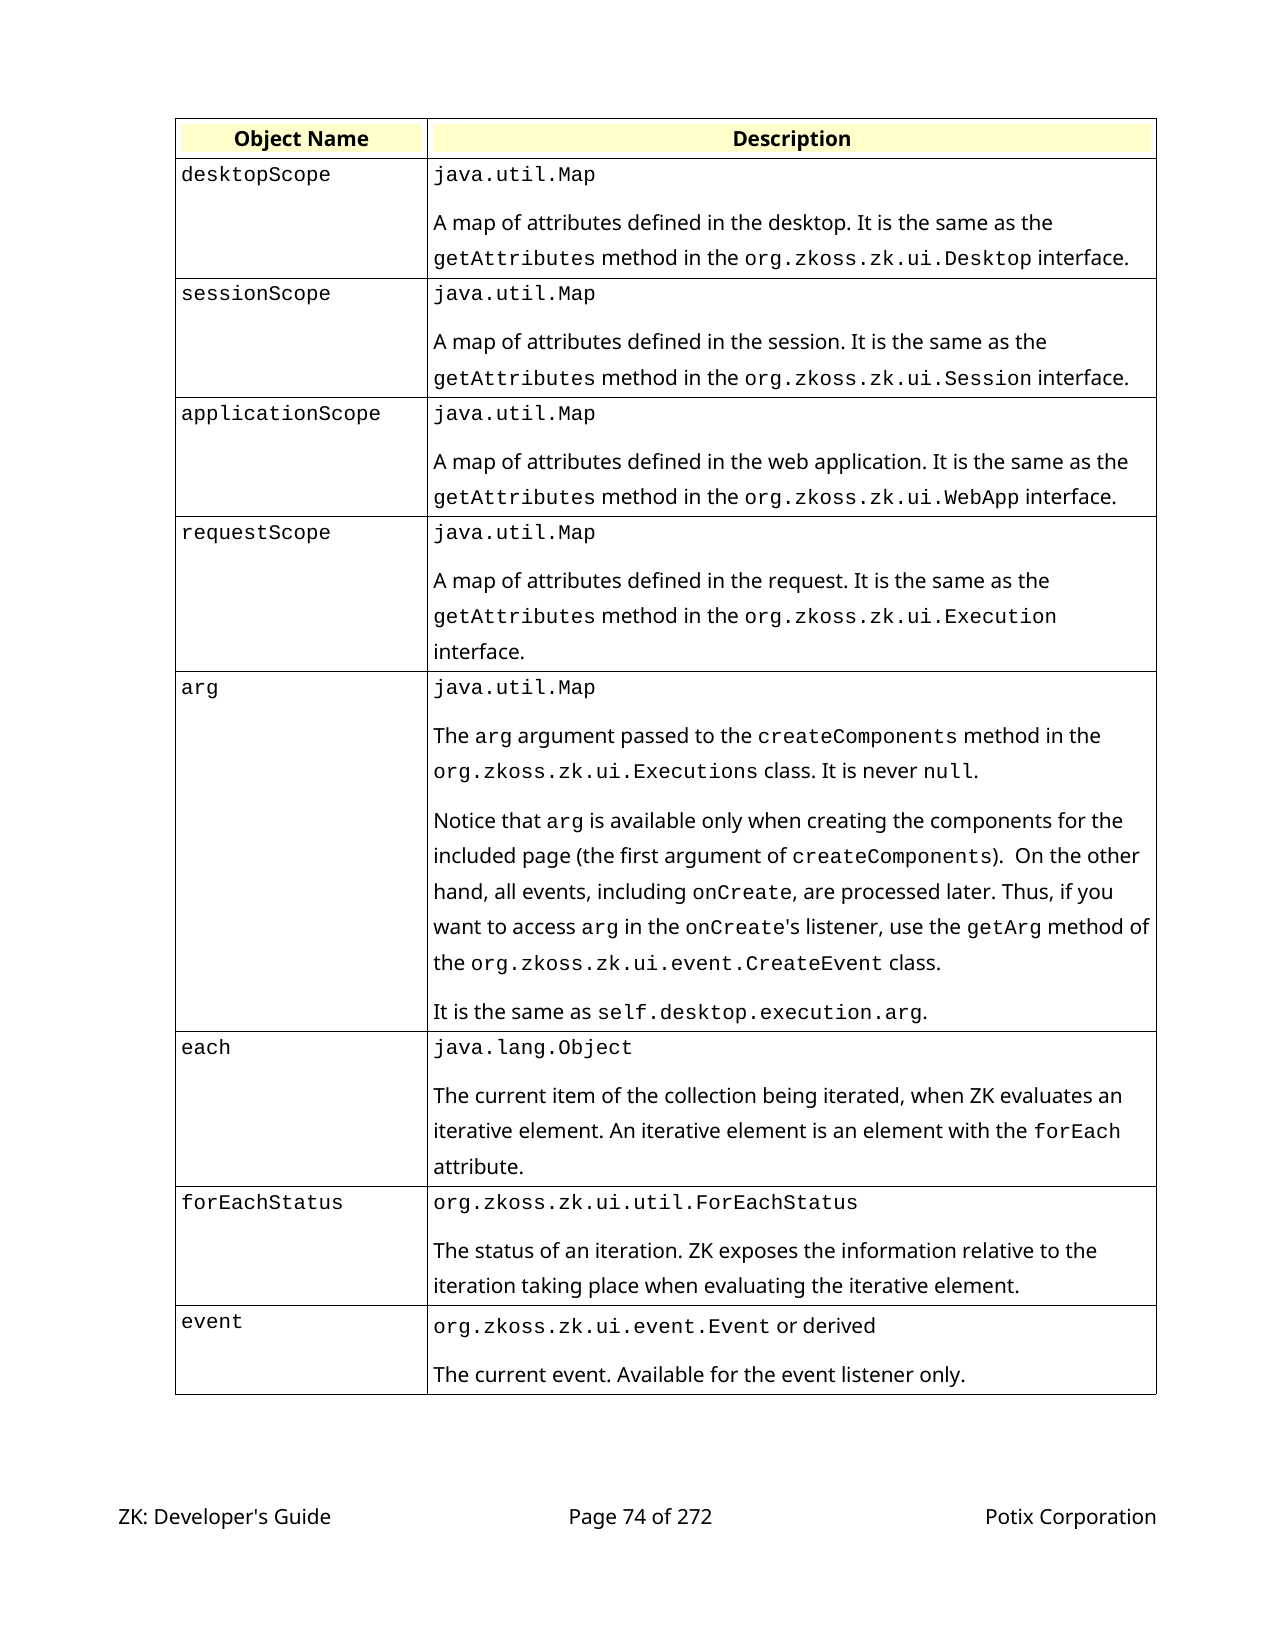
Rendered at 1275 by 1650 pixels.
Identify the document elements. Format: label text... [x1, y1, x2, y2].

table_header Object Name [176, 119, 427, 158]
table_cell org.zkoss.zk.ui.event.Event or derived The current event. Available for the event listener only. [428, 1306, 1156, 1394]
table_cell java.util.Map The arg argument passed to the createComponents method in the org.zkoss.zk.ui.Executions class. It is never null. Notice that arg is available only when creating the components for the included page (the first argument of createComponents). On the other hand, all events, including onCreate, are processed later. Thus, if you want to access arg in the onCreate's listener, use the getArg method of the org.zkoss.zk.ui.event.CreateEvent class. It is the same as self.desktop.execution.arg. [428, 672, 1156, 1031]
table_cell java.lang.Object The current item of the collection being iterated, when ZK evaluates an iterative element. An iterative element is an element with the forEach attribute. [428, 1032, 1156, 1186]
table_cell java.util.Map A map of attributes defined in the request. It is the same as the getAttributes method in the org.zkoss.zk.ui.Execution interface. [428, 517, 1156, 671]
table_cell sessionScope [176, 279, 427, 397]
table_cell arg [176, 672, 427, 1031]
table_cell applicationScope [176, 398, 427, 516]
table_cell desktopScope [176, 159, 427, 277]
table_cell requestScope [176, 517, 427, 671]
table_cell each [176, 1032, 427, 1186]
table_cell org.zkoss.zk.ui.util.ForEachStatus The status of an iteration. ZK exposes the information relative to the iteration taking place when evaluating the iterative element. [428, 1187, 1156, 1305]
table_cell java.util.Map A map of attributes defined in the web application. It is the same as the getAttributes method in the org.zkoss.zk.ui.WebApp interface. [428, 398, 1156, 516]
table_cell event [176, 1306, 427, 1394]
table_cell forEachStatus [176, 1187, 427, 1305]
table_cell java.util.Map A map of attributes defined in the desktop. It is the same as the getAttributes method in the org.zkoss.zk.ui.Desktop interface. [428, 159, 1156, 277]
table_cell java.util.Map A map of attributes defined in the session. It is the same as the getAttributes method in the org.zkoss.zk.ui.Session interface. [428, 279, 1156, 397]
table_header Description [428, 119, 1156, 158]
